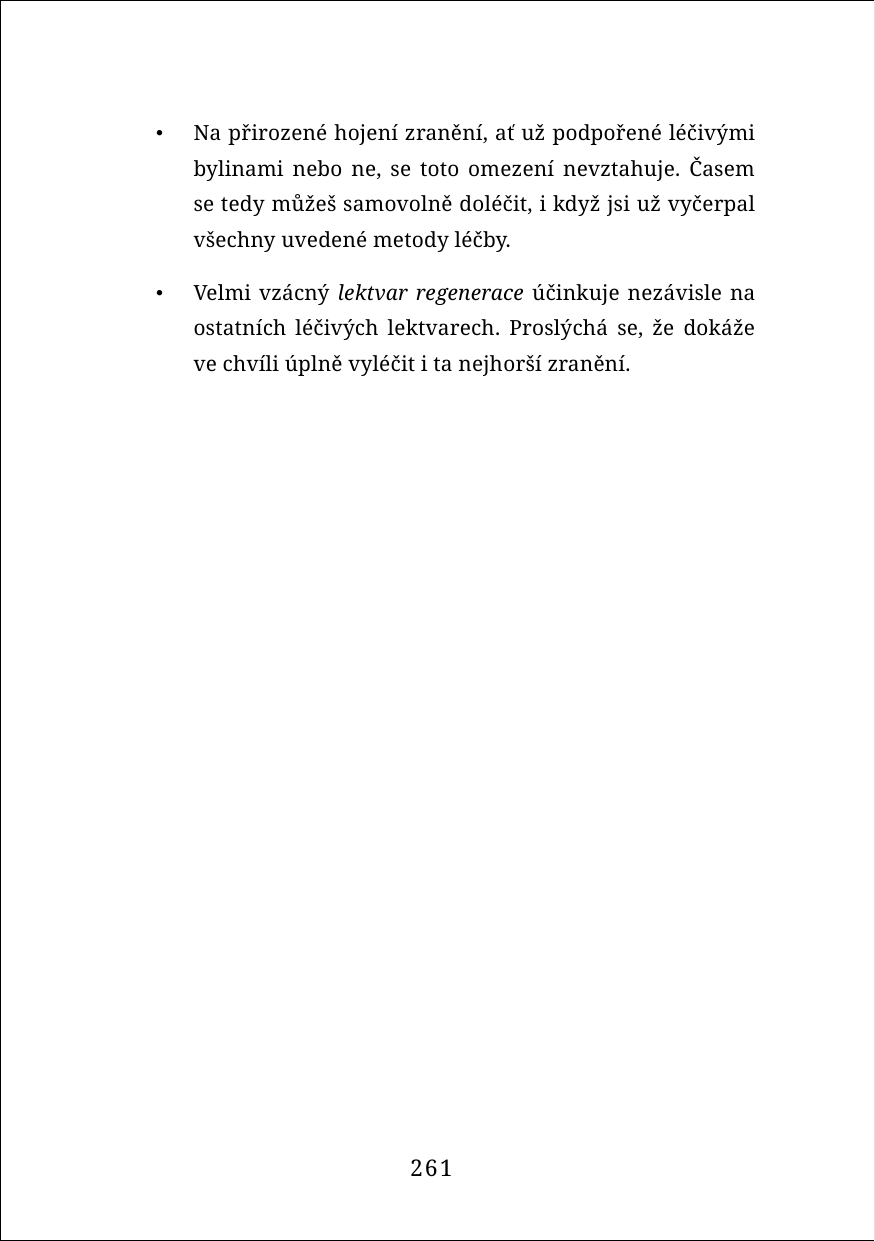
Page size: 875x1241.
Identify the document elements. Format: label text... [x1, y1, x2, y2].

list Na přirozené hojení zranění, ať už podpořené léčivými bylinami nebo ne, se toto omezení nevztahuje. Časem se tedy můžeš samovolně doléčit, i když jsi už vyčerpal všechny uvedené metody léčby. [156, 118, 756, 253]
list Velmi vzácný lektvar regenerace účinkuje nezávisle na ostatních léčivých lektvarech. Proslýchá se, že dokáže ve chvíli úplně vyléčit i ta nejhorší zranění. [156, 278, 756, 377]
